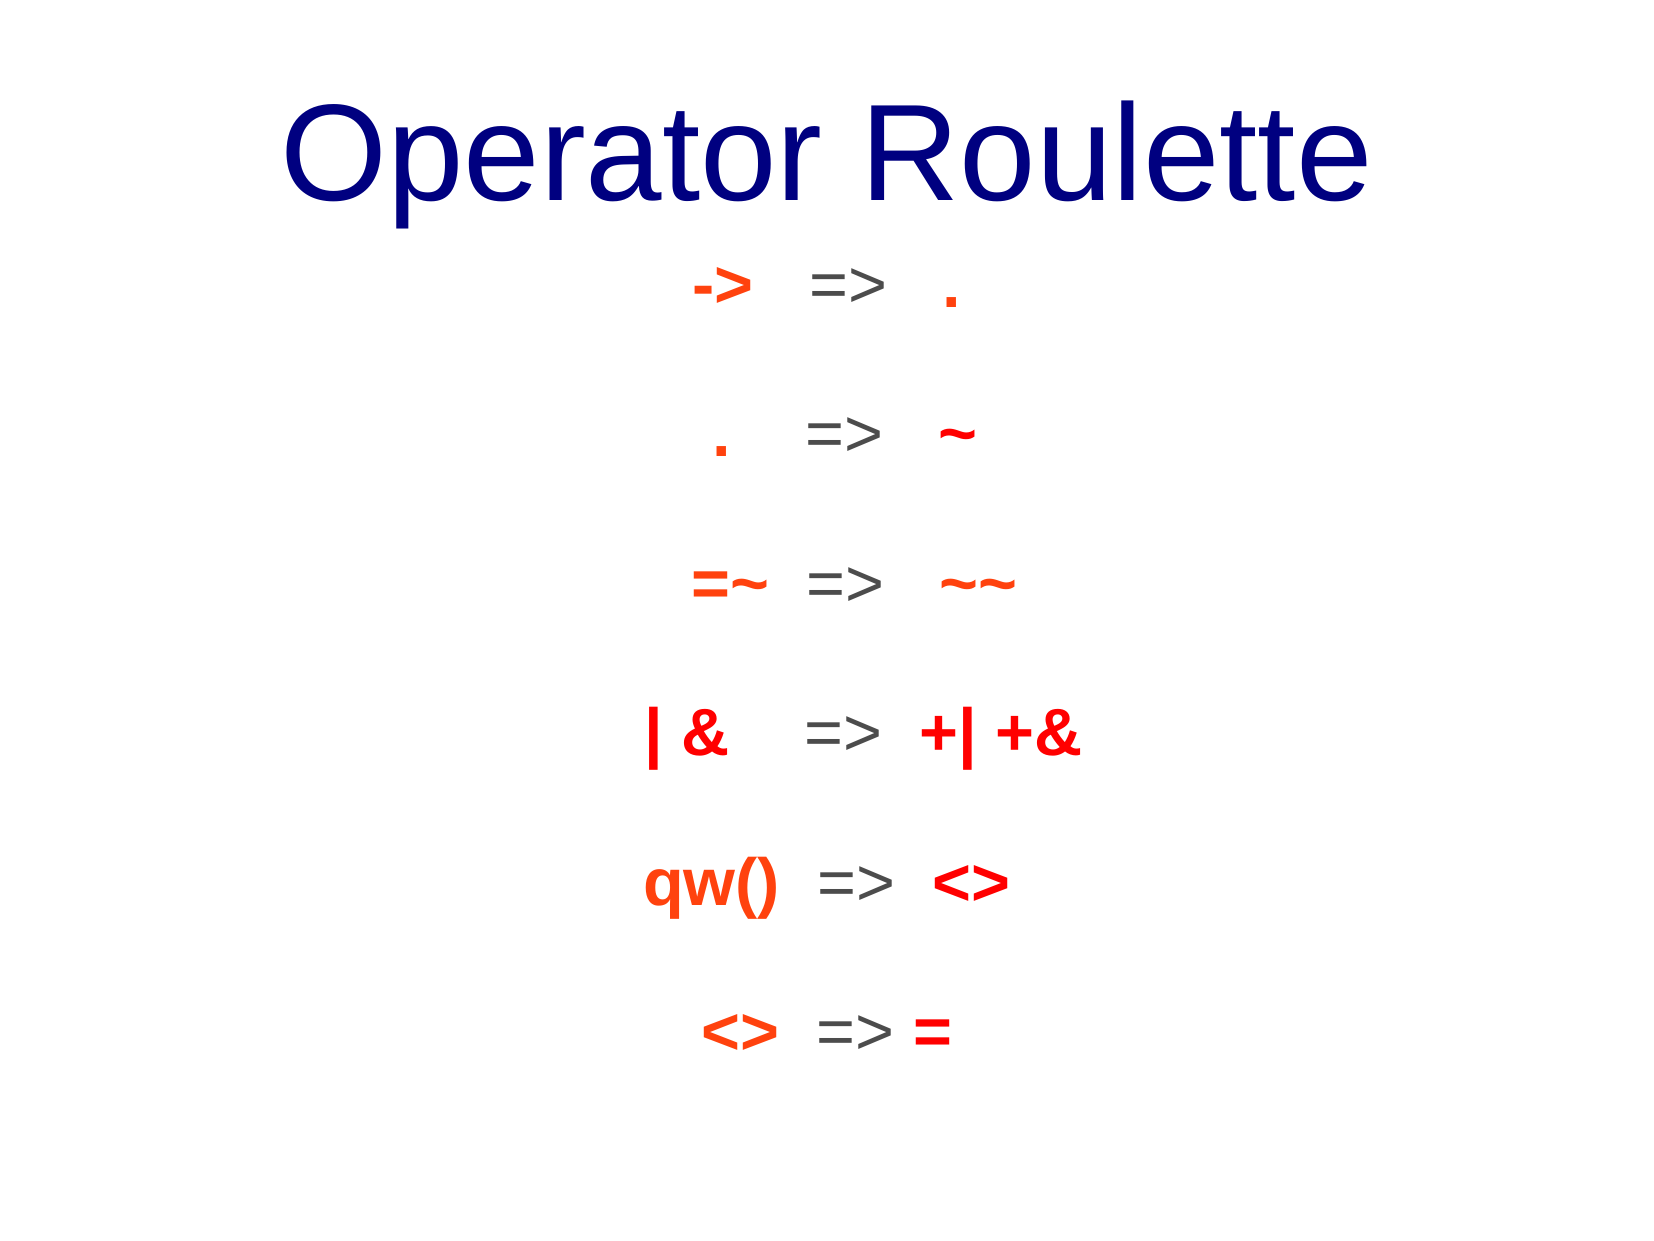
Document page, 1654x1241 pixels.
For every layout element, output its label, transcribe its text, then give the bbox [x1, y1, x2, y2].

subtitle -> => . . => ~ =~ => ~~ | & => +| +& qw() => <> <> => = [82, 246, 1571, 1219]
title Operator Roulette [82, 49, 1571, 246]
